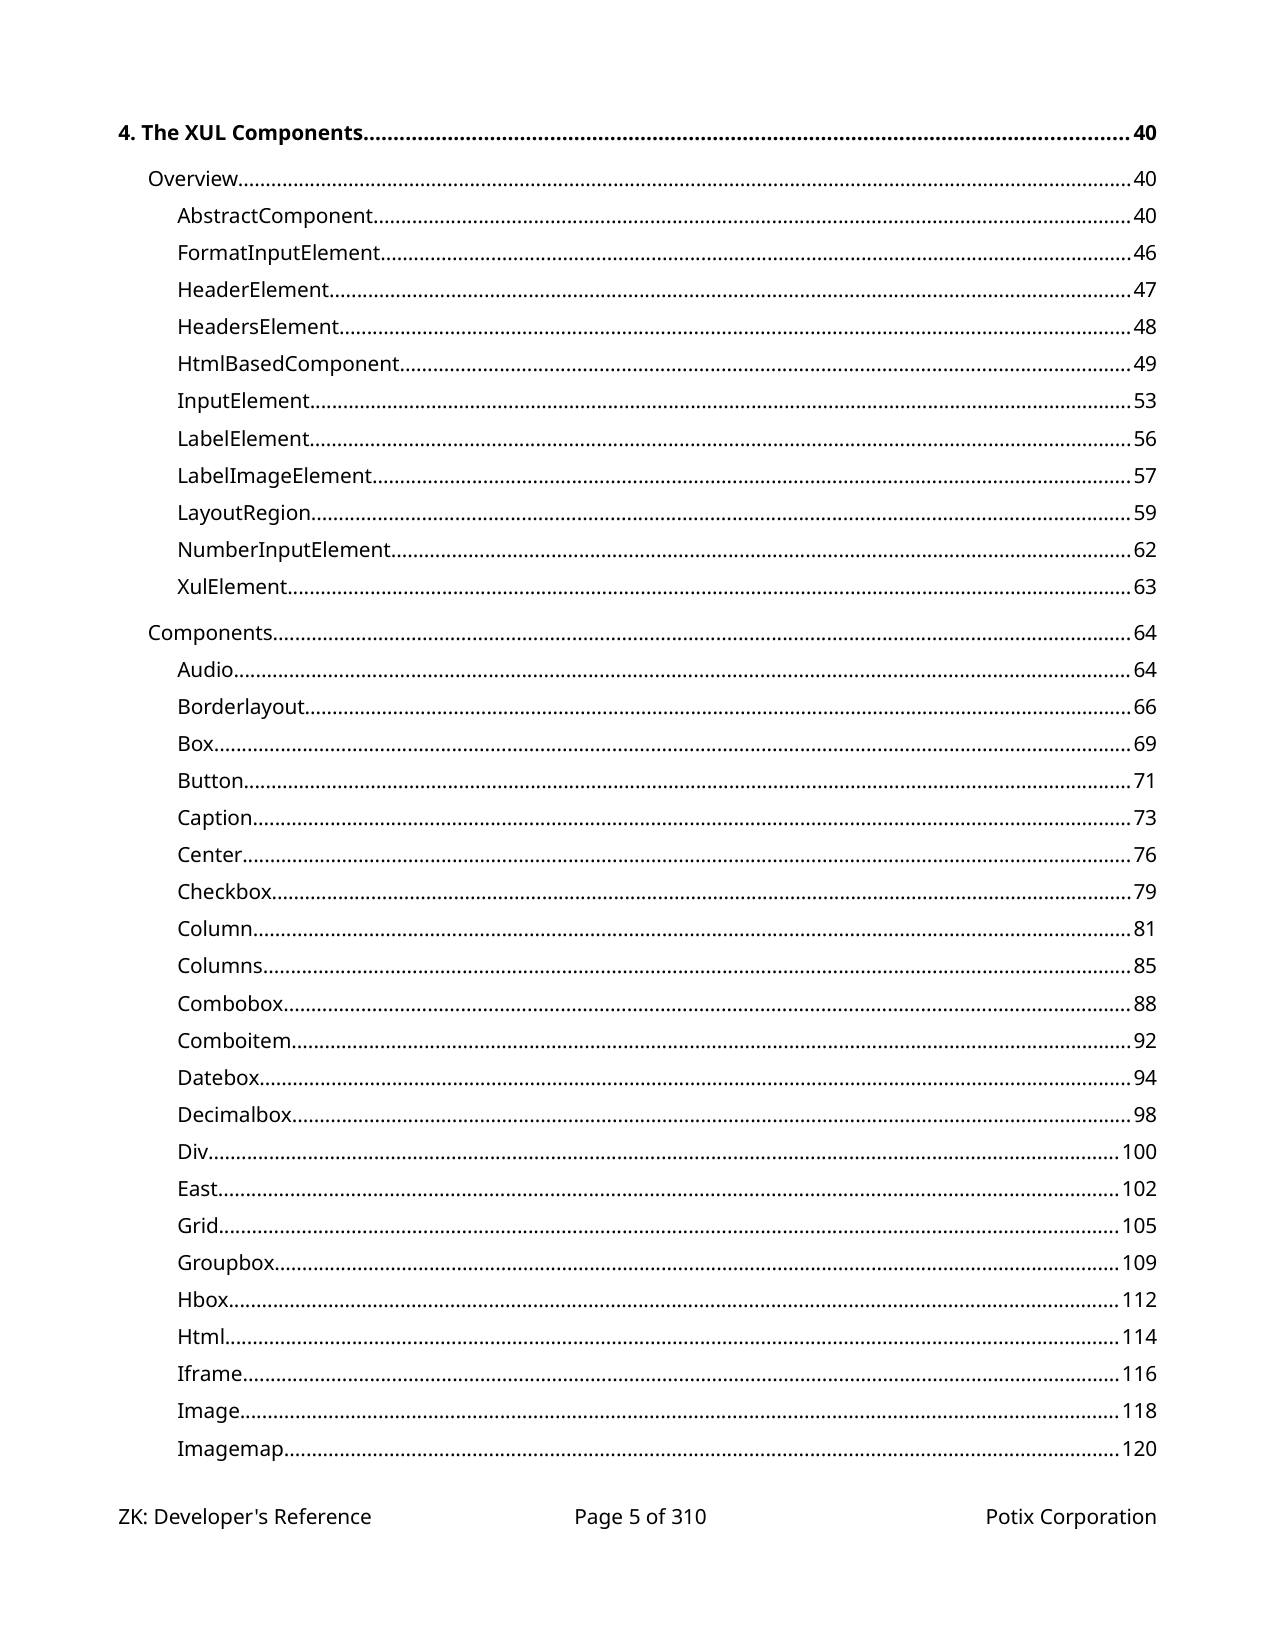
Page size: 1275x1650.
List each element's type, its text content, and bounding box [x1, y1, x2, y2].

text Caption 73 [177, 803, 1157, 832]
text NumberInputElement 62 [177, 535, 1157, 563]
text Button 71 [177, 766, 1157, 794]
text Groupbox 109 [177, 1248, 1157, 1277]
text Grid 105 [177, 1211, 1157, 1239]
text AbstractComponent 40 [177, 201, 1157, 229]
text Overview 40 [148, 164, 1157, 192]
text Combobox 88 [177, 989, 1157, 1017]
text LayoutRegion 59 [177, 498, 1157, 526]
text Box 69 [177, 729, 1157, 757]
text Borderlayout 66 [177, 692, 1157, 720]
text InputElement 53 [177, 387, 1157, 415]
text Html 114 [177, 1322, 1157, 1351]
text LabelElement 56 [177, 424, 1157, 452]
text Audio 64 [177, 655, 1157, 683]
text HeaderElement 47 [177, 275, 1157, 303]
text Comboitem 92 [177, 1026, 1157, 1054]
text Components 64 [148, 618, 1157, 646]
text Center 76 [177, 840, 1157, 869]
text HeadersElement 48 [177, 312, 1157, 341]
text Columns 85 [177, 952, 1157, 980]
text FormatInputElement 46 [177, 238, 1157, 266]
text Image 118 [177, 1397, 1157, 1425]
text 4. The XUL Components 40 [118, 118, 1157, 146]
text Div 100 [177, 1137, 1157, 1165]
text XulElement 63 [177, 572, 1157, 600]
text Iframe 116 [177, 1359, 1157, 1388]
text Imagemap 120 [177, 1434, 1157, 1462]
text HtmlBasedComponent 49 [177, 349, 1157, 378]
text Checkbox 79 [177, 877, 1157, 906]
text Decimalbox 98 [177, 1100, 1157, 1128]
text LabelImageElement 57 [177, 461, 1157, 489]
text Datebox 94 [177, 1063, 1157, 1091]
text Hbox 112 [177, 1285, 1157, 1314]
text East 102 [177, 1174, 1157, 1202]
text Column 81 [177, 914, 1157, 943]
